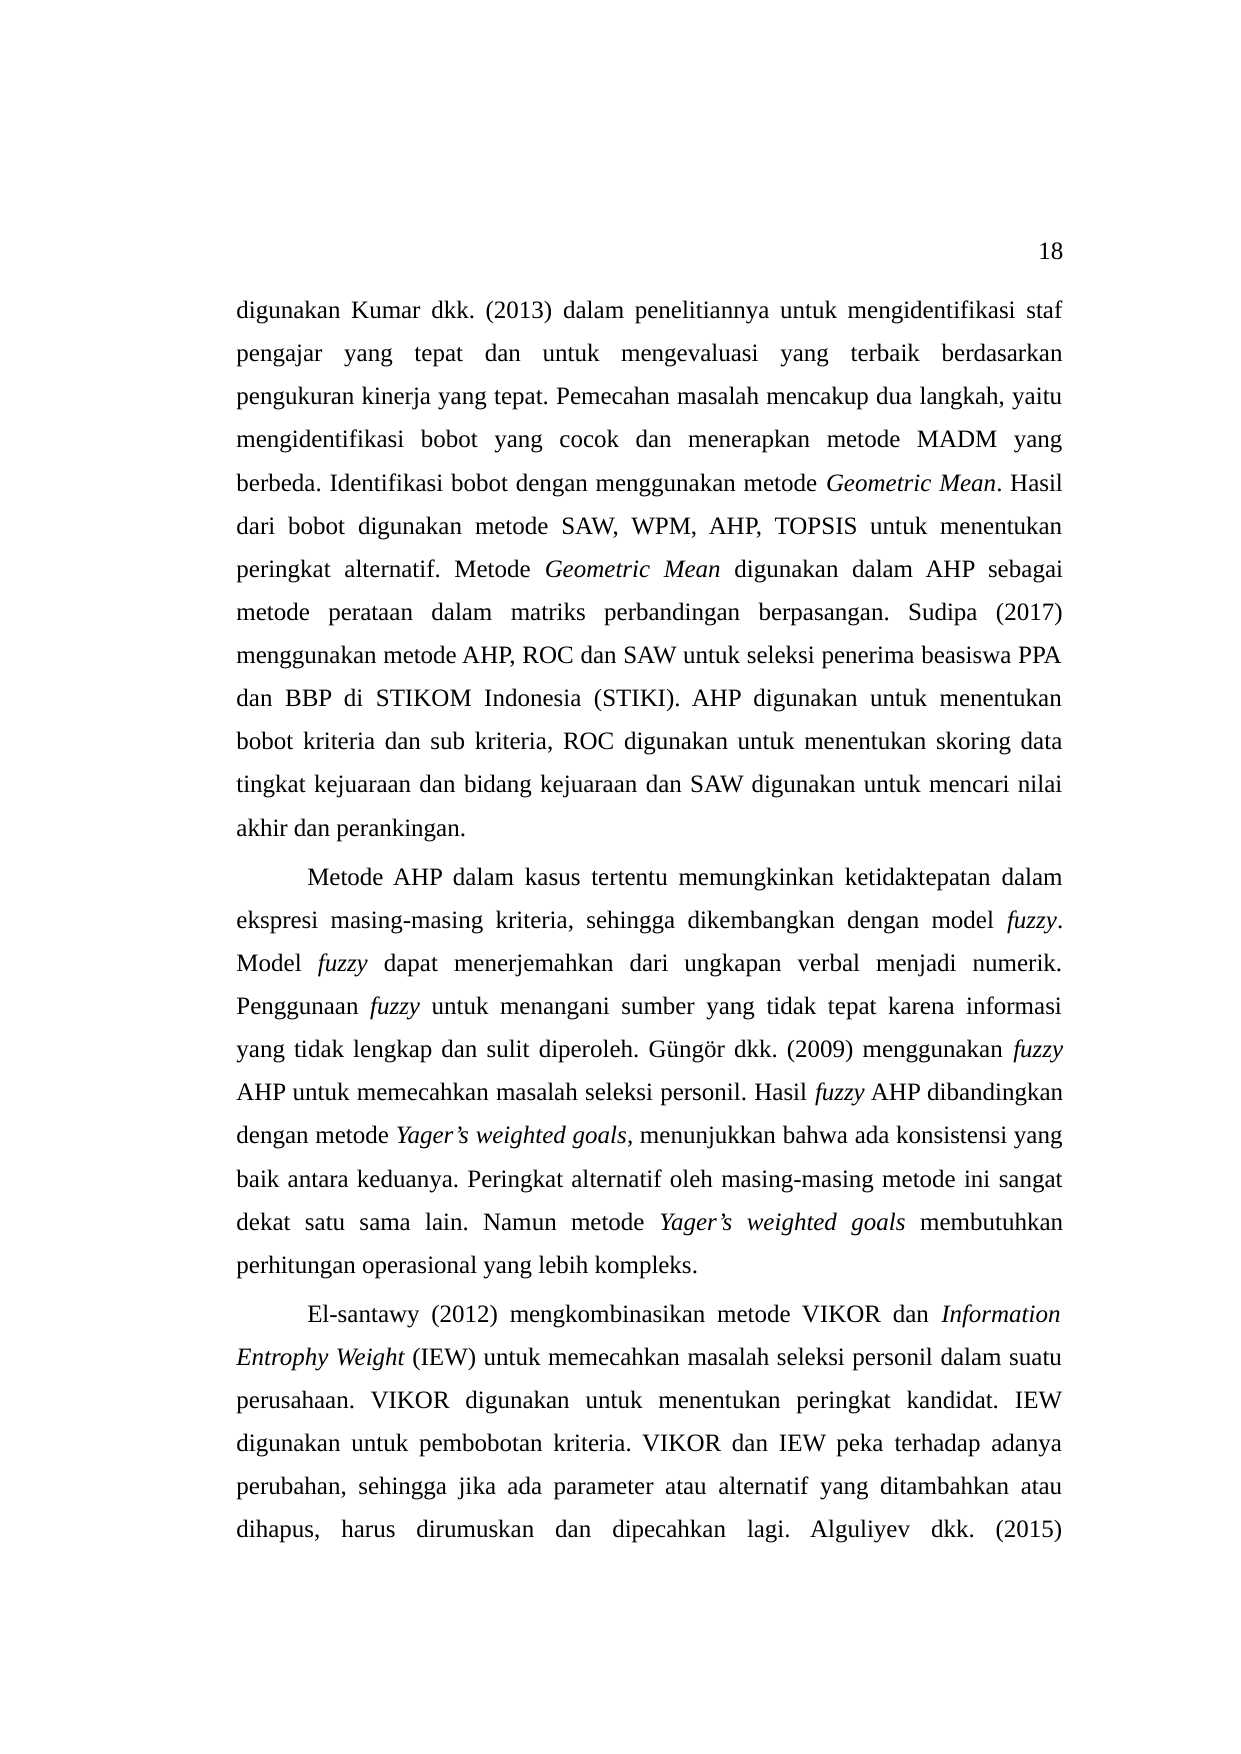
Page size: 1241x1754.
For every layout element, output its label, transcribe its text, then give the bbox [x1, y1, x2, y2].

text digunakan Kumar dkk. (2013) dalam penelitiannya untuk mengidentifikasi staf pengajar yang tepat dan untuk mengevaluasi yang terbaik berdasarkan pengukuran kinerja yang tepat. Pemecahan masalah mencakup dua langkah, yaitu mengidentifikasi bobot yang cocok dan menerapkan metode MADM yang berbeda. Identifikasi bobot dengan menggunakan metode Geometric Mean. Hasil dari bobot digunakan metode SAW, WPM, AHP, TOPSIS untuk menentukan peringkat alternatif. Metode Geometric Mean digunakan dalam AHP sebagai metode perataan dalam matriks perbandingan berpasangan. Sudipa (2017) menggunakan metode AHP, ROC dan SAW untuk seleksi penerima beasiswa PPA dan BBP di STIKOM Indonesia (STIKI). AHP digunakan untuk menentukan bobot kriteria dan sub kriteria, ROC digunakan untuk menentukan skoring data tingkat kejuaraan dan bidang kejuaraan dan SAW digunakan untuk mencari nilai akhir dan perankingan. [236, 295, 1063, 841]
text El-santawy (2012) mengkombinasikan metode VIKOR dan Information Entrophy Weight (IEW) untuk memecahkan masalah seleksi personil dalam suatu perusahaan. VIKOR digunakan untuk menentukan peringkat kandidat. IEW digunakan untuk pembobotan kriteria. VIKOR dan IEW peka terhadap adanya perubahan, sehingga jika ada parameter atau alternatif yang ditambahkan atau dihapus, harus dirumuskan dan dipecahkan lagi. Alguliyev dkk. (2015) [236, 1299, 1063, 1543]
text Metode AHP dalam kasus tertentu memungkinkan ketidaktepatan dalam ekspresi masing-masing kriteria, sehingga dikembangkan dengan model fuzzy. Model fuzzy dapat menerjemahkan dari ungkapan verbal menjadi numerik. Penggunaan fuzzy untuk menangani sumber yang tidak tepat karena informasi yang tidak lengkap dan sulit diperoleh. Güngör dkk. (2009) menggunakan fuzzy AHP untuk memecahkan masalah seleksi personil. Hasil fuzzy AHP dibandingkan dengan metode Yager’s weighted goals, menunjukkan bahwa ada konsistensi yang baik antara keduanya. Peringkat alternatif oleh masing-masing metode ini sangat dekat satu sama lain. Namun metode Yager’s weighted goals membutuhkan perhitungan operasional yang lebih kompleks. [236, 862, 1063, 1279]
